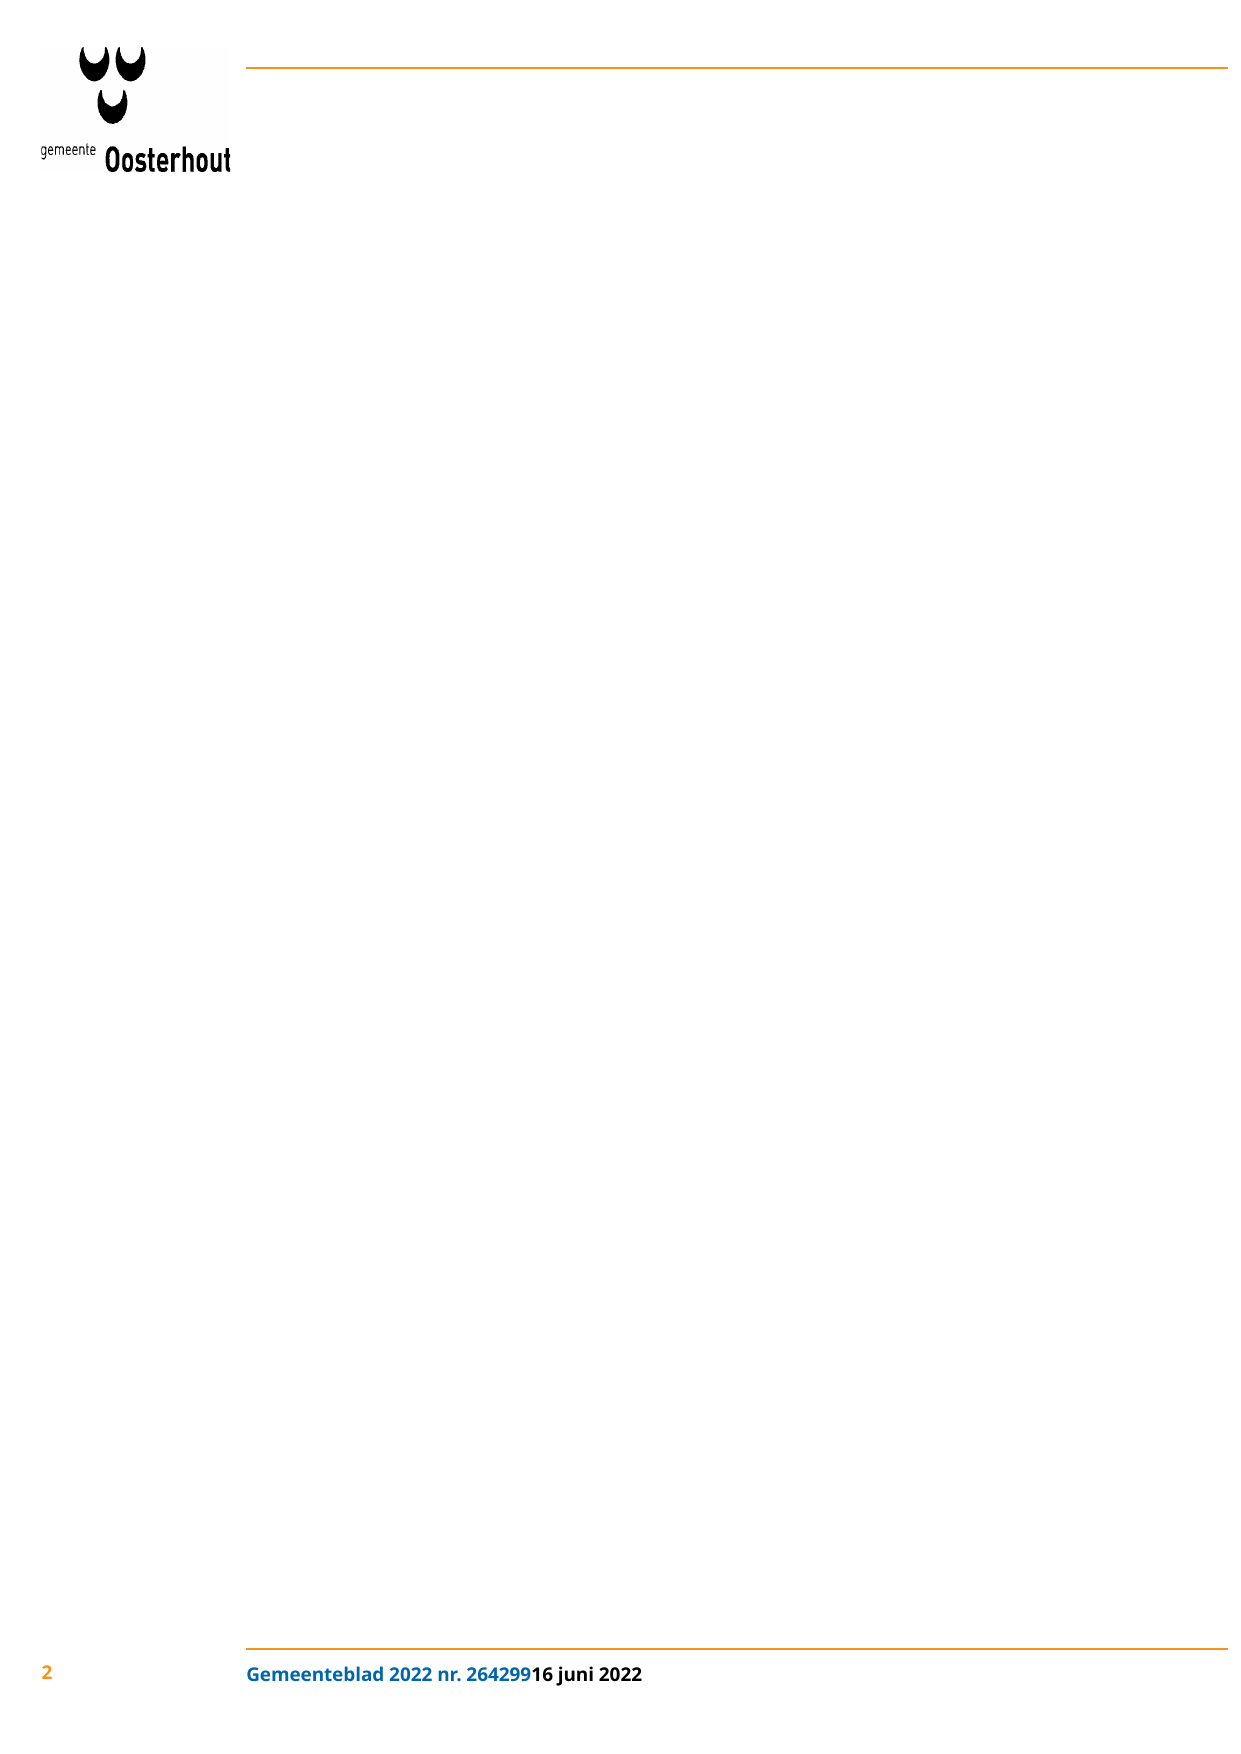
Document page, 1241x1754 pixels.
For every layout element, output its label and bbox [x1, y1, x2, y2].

picture [41, 47, 231, 172]
